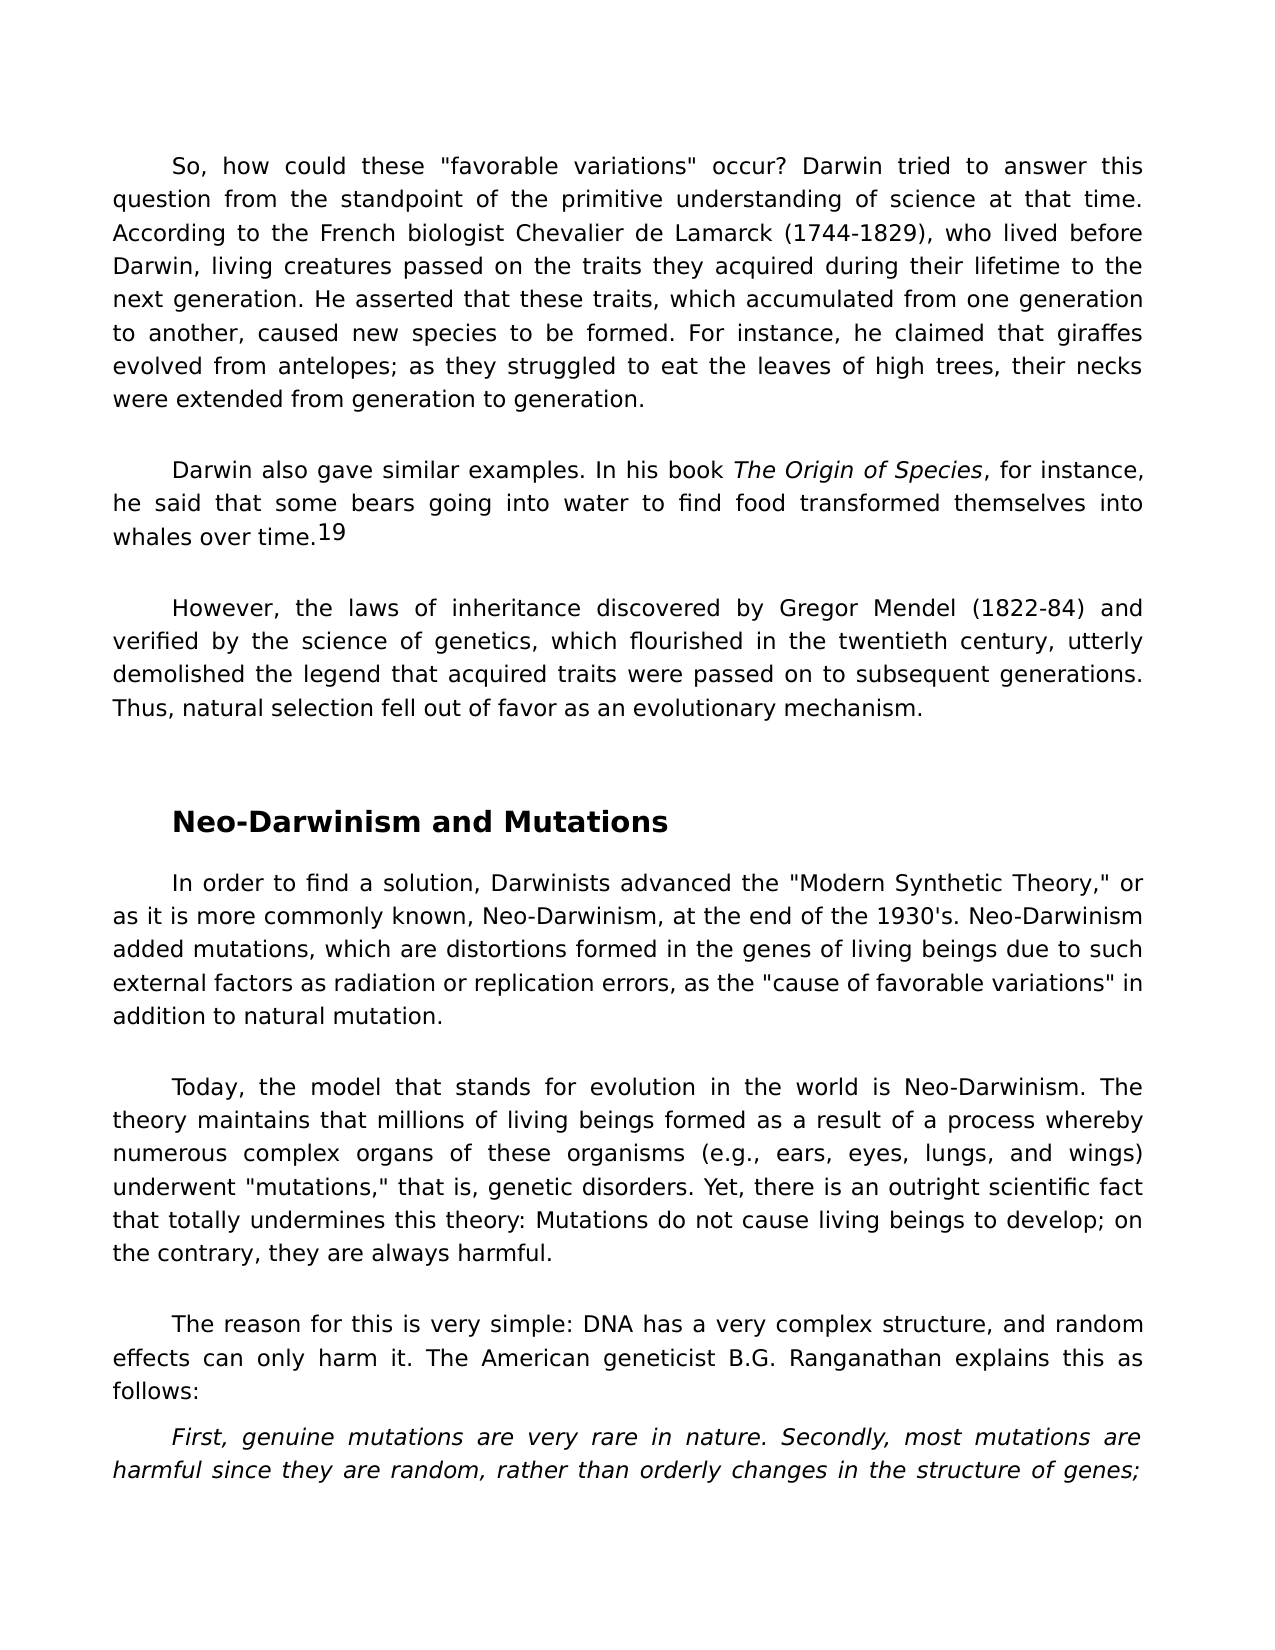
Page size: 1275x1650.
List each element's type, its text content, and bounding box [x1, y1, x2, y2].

text First, genuine mutations are very rare in nature. Secondly, most mutations are harmful since they are random, rather than orderly changes in the structure of genes; [112, 1418, 1145, 1485]
text Today, the model that stands for evolution in the world is Neo-Darwinism. The theory maintains that millions of living beings formed as a result of a process whereby numerous complex organs of these organisms (e.g., ears, eyes, lungs, and wings) underwent "mutations," that is, genetic disorders. Yet, there is an outright scientific fact that totally undermines this theory: Mutations do not cause living beings to develop; on the contrary, they are always harmful. [112, 1068, 1145, 1268]
text Neo-Darwinism and Mutations [112, 806, 1145, 839]
text The reason for this is very simple: DNA has a very complex structure, and random effects can only harm it. The American geneticist B.G. Ranganathan explains this as follows: [112, 1306, 1145, 1406]
text However, the laws of inheritance discovered by Gregor Mendel (1822-84) and verified by the science of genetics, which flourished in the twentieth century, utterly demolished the legend that acquired traits were passed on to subsequent generations. Thus, natural selection fell out of favor as an evolutionary mechanism. [112, 589, 1145, 723]
text So, how could these "favorable variations" occur? Darwin tried to answer this question from the standpoint of the primitive understanding of science at that time. According to the French biologist Chevalier de Lamarck (1744-1829), who lived before Darwin, living creatures passed on the traits they acquired during their lifetime to the next generation. He asserted that these traits, which accumulated from one generation to another, caused new species to be formed. For instance, he claimed that giraffes evolved from antelopes; as they struggled to eat the leaves of high trees, their necks were extended from generation to generation. [112, 148, 1145, 414]
text In order to find a solution, Darwinists advanced the "Modern Synthetic Theory," or as it is more commonly known, Neo-Darwinism, at the end of the 1930's. Neo-Darwinism added mutations, which are distortions formed in the genes of living beings due to such external factors as radiation or replication errors, as the "cause of favorable variations" in addition to natural mutation. [112, 864, 1145, 1031]
text Darwin also gave similar examples. In his book The Origin of Species, for instance, he said that some bears going into water to find food transformed themselves into whales over time.19 [112, 452, 1145, 552]
